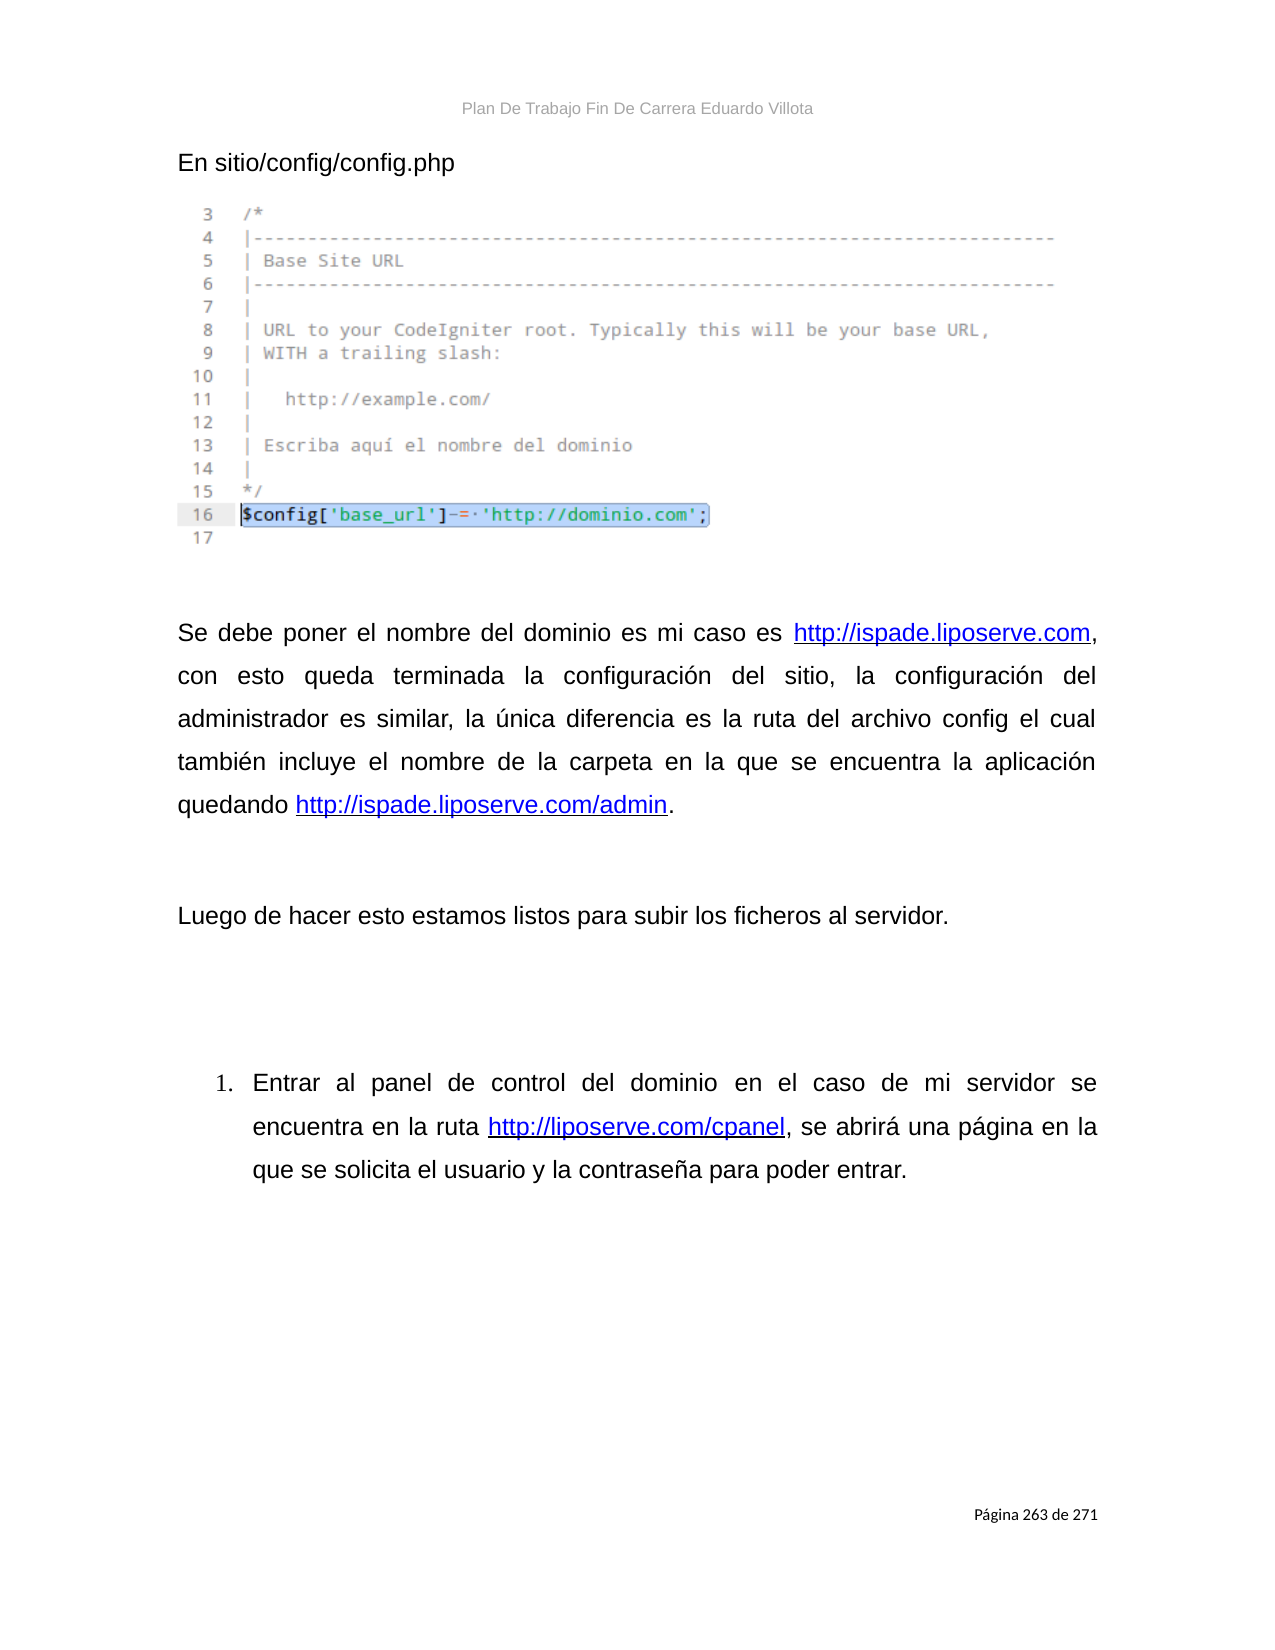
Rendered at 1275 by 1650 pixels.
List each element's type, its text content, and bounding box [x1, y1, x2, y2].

picture [177, 203, 1098, 548]
text En sitio/config/config.php [177, 148, 1098, 176]
list Entrar al panel de control del dominio en el caso de mi servidor se encuentra en la ruta http://liposerve.com/cpanel, se abrirá una página en la que se solicita el usuario y la contraseña para poder entrar. [215, 1068, 1098, 1183]
text Se debe poner el nombre del dominio es mi caso es http://ispade.liposerve.com, con esto queda terminada la configuración del sitio, la configuración del administrador es similar, la única diferencia es la ruta del archivo config el cual también incluye el nombre de la carpeta en la que se encuentra la aplicación quedando http://ispade.liposerve.com/admin. [177, 618, 1098, 819]
text Luego de hacer esto estamos listos para subir los ficheros al servidor. [177, 901, 1098, 930]
